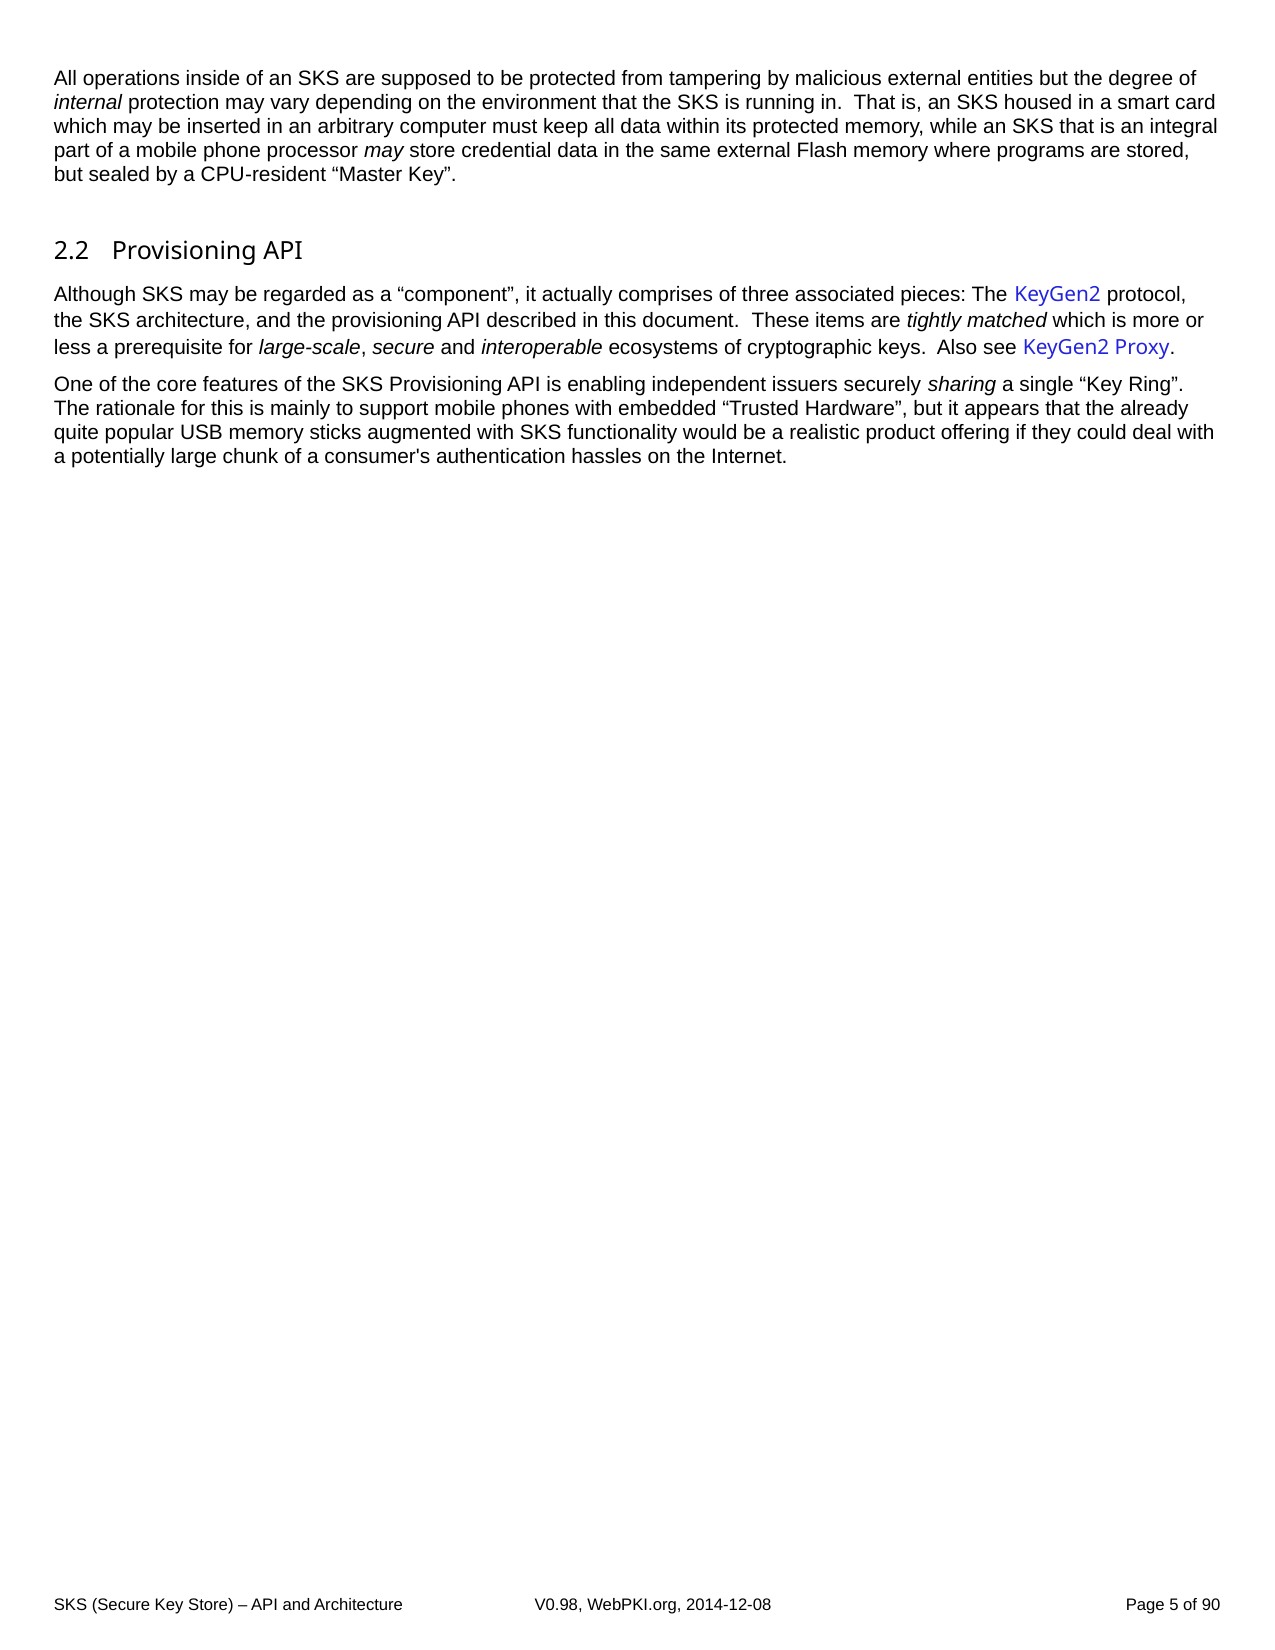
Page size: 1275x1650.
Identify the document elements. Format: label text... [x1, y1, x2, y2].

text One of the core features of the SKS Provisioning API is enabling independent issuers securely sharing a single “Key Ring”. The rationale for this is mainly to support mobile phones with embedded “Trusted Hardware”, but it appears that the already quite popular USB memory sticks augmented with SKS functionality would be a realistic product offering if they could deal with a potentially large chunk of a consumer's authentication hassles on the Internet. [54, 372, 1221, 468]
text All operations inside of an SKS are supposed to be protected from tampering by malicious external entities but the degree of internal protection may vary depending on the environment that the SKS is running in. That is, an SKS housed in a smart card which may be inserted in an arbitrary computer must keep all data within its protected memory, while an SKS that is an integral part of a mobile phone processor may store credential data in the same external Flash memory where programs are stored, but sealed by a CPU‑resident “Master Key”. [54, 66, 1221, 186]
text Although SKS may be regarded as a “component”, it actually comprises of three associated pieces: The KeyGen2 protocol, the SKS architecture, and the provisioning API described in this document. These items are tightly matched which is more or less a prerequisite for large-scale, secure and interoperable ecosystems of cryptographic keys. Also see KeyGen2 Proxy. [54, 279, 1221, 360]
subtitle Provisioning API [54, 233, 1221, 267]
